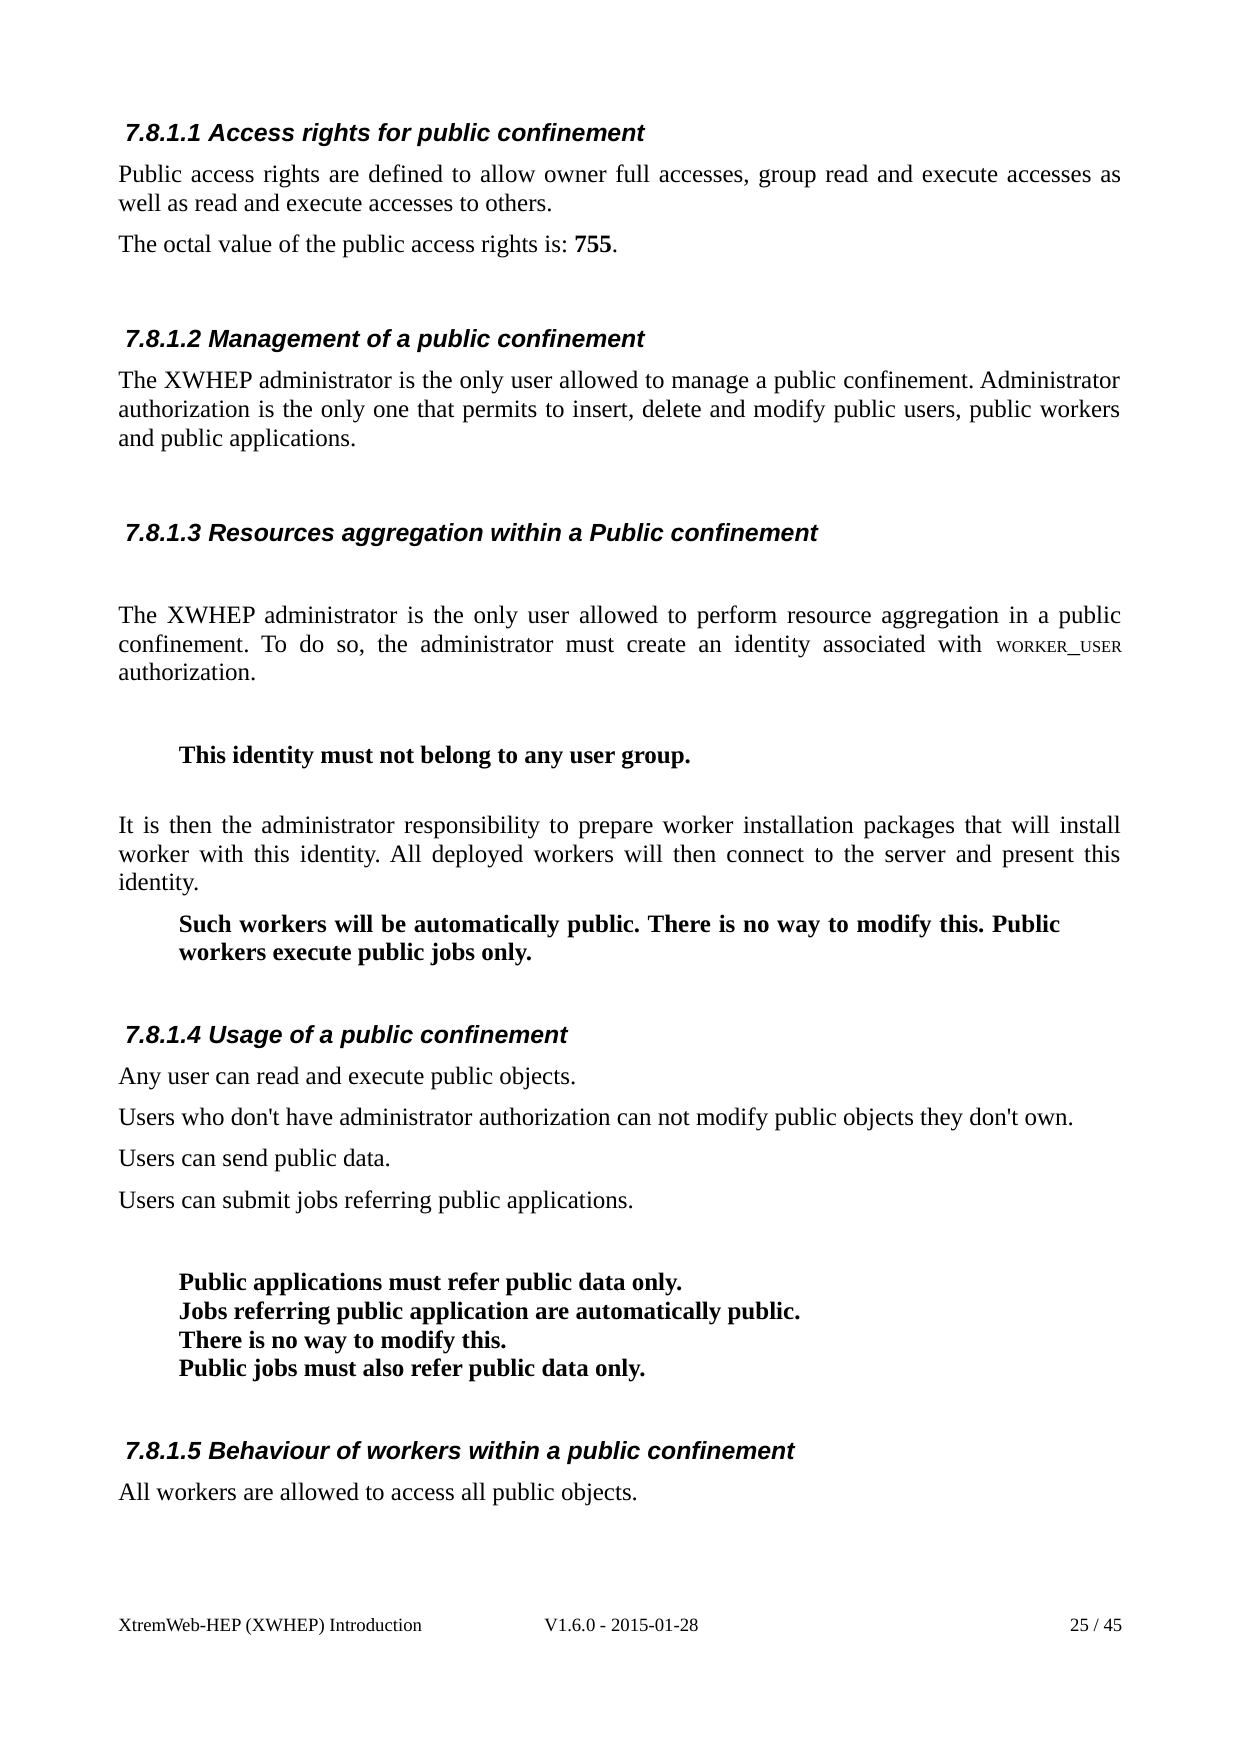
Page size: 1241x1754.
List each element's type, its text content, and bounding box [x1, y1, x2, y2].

subtitle Access rights for public confinement [118, 118, 1122, 147]
text Public jobs must also refer public data only. [179, 1353, 1061, 1382]
subtitle Management of a public confinement [118, 324, 1122, 353]
text All workers are allowed to access all public objects. [118, 1477, 1122, 1506]
subtitle Usage of a public confinement [118, 1020, 1122, 1048]
text Users can send public data. [118, 1143, 1122, 1172]
text The octal value of the public access rights is: 755. [118, 229, 1122, 258]
text Jobs referring public application are automatically public. [179, 1296, 1061, 1325]
text There is no way to modify this. [179, 1325, 1061, 1353]
text It is then the administrator responsibility to prepare worker installation packages that will install worker with this identity. All deployed workers will then connect to the server and present this identity. [118, 810, 1122, 896]
text Users can submit jobs referring public applications. [118, 1185, 1122, 1213]
text Public applications must refer public data only. [179, 1267, 1061, 1296]
text This identity must not belong to any user group. [179, 740, 1061, 769]
text Any user can read and execute public objects. [118, 1061, 1122, 1090]
text The XWHEP administrator is the only user allowed to perform resource aggregation in a public confinement. To do so, the administrator must create an identity associated with worker_user authorization. [118, 600, 1122, 686]
subtitle Resources aggregation within a Public confinement [118, 518, 1122, 546]
text Users who don't have administrator authorization can not modify public objects they don't own. [118, 1102, 1122, 1131]
subtitle Behaviour of workers within a public confinement [118, 1436, 1122, 1464]
text Public access rights are defined to allow owner full accesses, group read and execute accesses as well as read and execute accesses to others. [118, 159, 1122, 217]
text Such workers will be automatically public. There is no way to modify this. Public workers execute public jobs only. [179, 909, 1061, 966]
text The XWHEP administrator is the only user allowed to manage a public confinement. Administrator authorization is the only one that permits to insert, delete and modify public users, public workers and public applications. [118, 365, 1122, 451]
